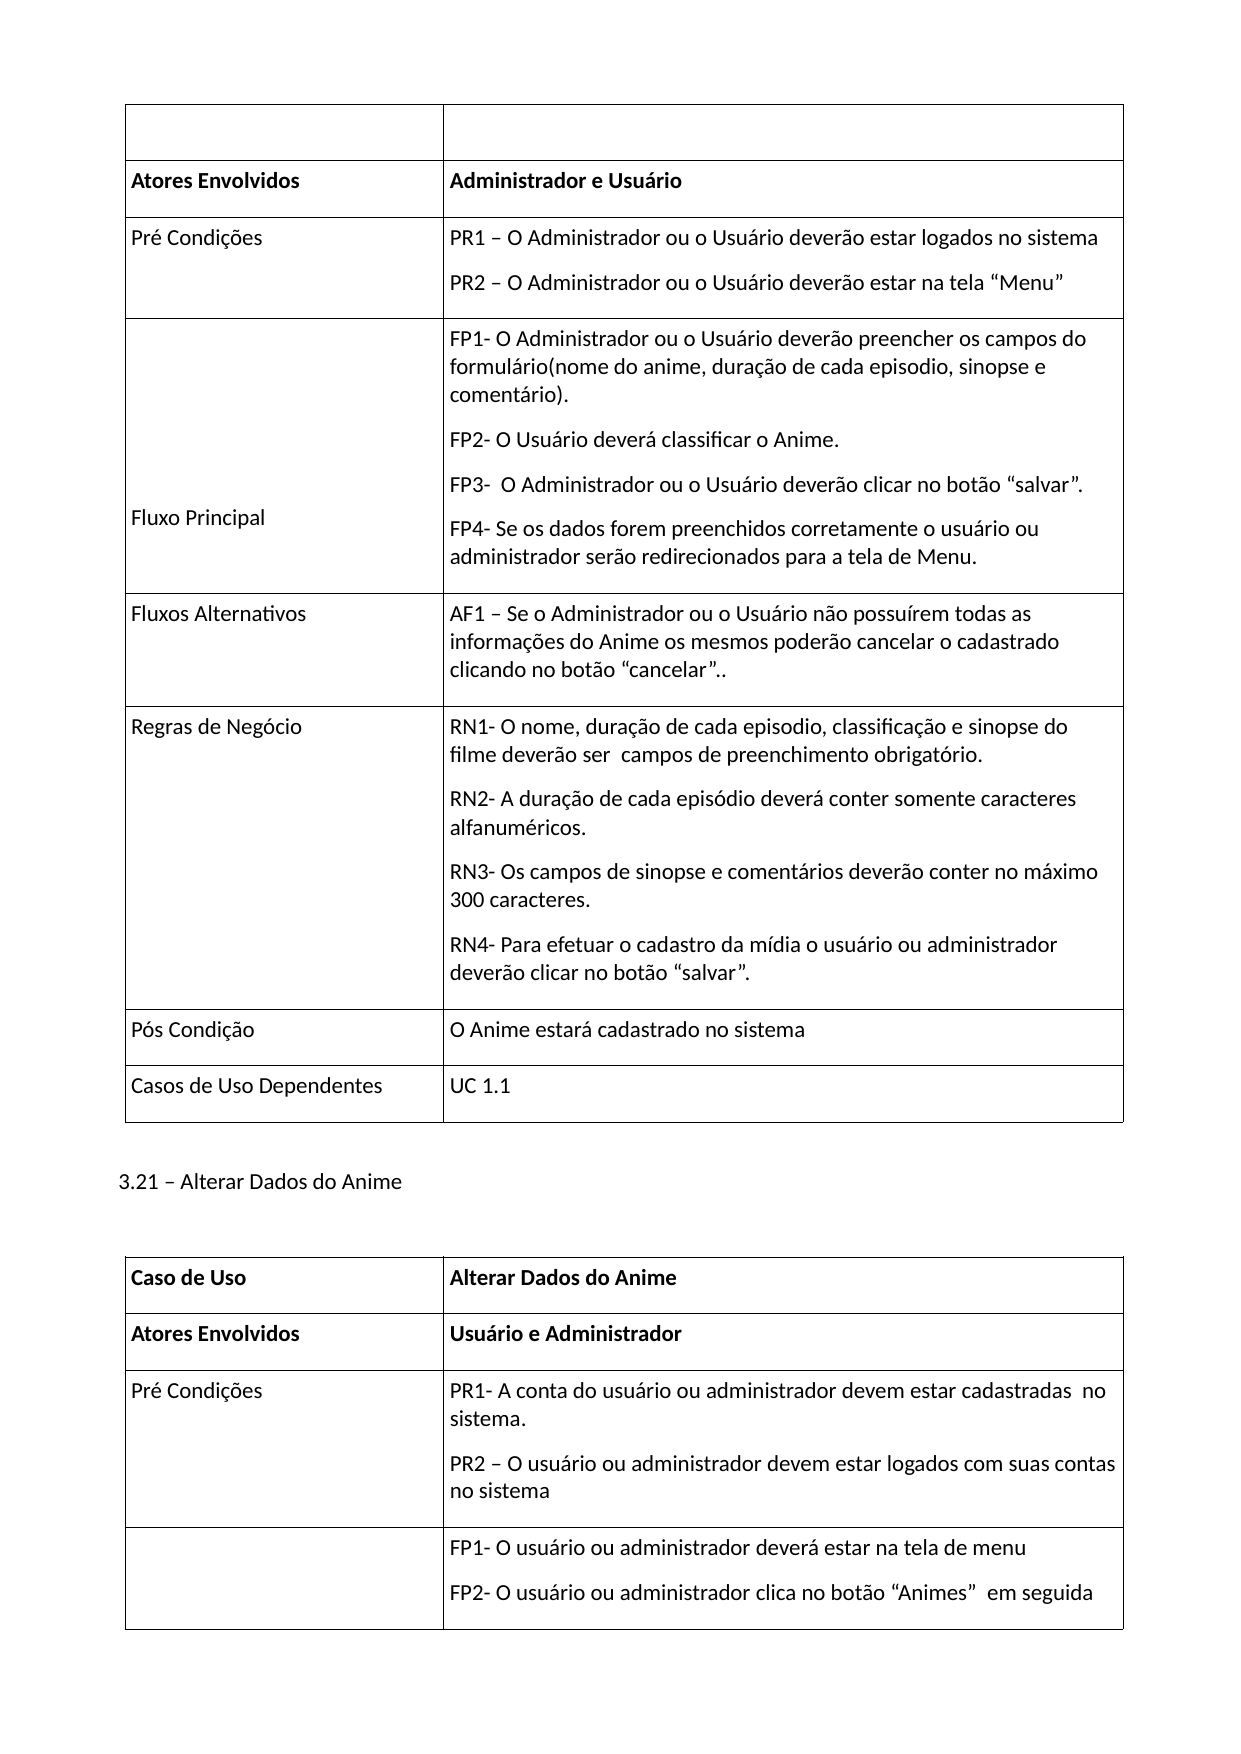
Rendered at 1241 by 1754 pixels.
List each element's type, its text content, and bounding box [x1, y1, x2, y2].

table_cell Fluxos Alternativos [126, 594, 443, 706]
text 3.21 – Alterar Dados do Anime [118, 1167, 1122, 1195]
table_cell Atores Envolvidos [126, 161, 443, 217]
table_header [444, 105, 1123, 160]
table_cell Casos de Uso Dependentes [126, 1066, 443, 1122]
table_cell PR1 – O Administrador ou o Usuário deverão estar logados no sistema PR2 – O Administrador ou o Usuário deverão estar na tela “Menu” [444, 218, 1123, 318]
table_cell UC 1.1 [444, 1066, 1123, 1122]
table_cell FP1- O usuário ou administrador deverá estar na tela de menu FP2- O usuário ou administrador clica no botão “Animes” em seguida [444, 1528, 1123, 1628]
table_header Caso de Uso [126, 1258, 443, 1313]
table_cell O Anime estará cadastrado no sistema [444, 1010, 1123, 1065]
table_cell Fluxo Principal [126, 319, 443, 593]
table_header Alterar Dados do Anime [444, 1258, 1123, 1313]
table_cell Regras de Negócio [126, 707, 443, 1008]
table_cell AF1 – Se o Administrador ou o Usuário não possuírem todas as informações do Anime os mesmos poderão cancelar o cadastrado clicando no botão “cancelar”.. [444, 594, 1123, 706]
table_header [126, 105, 443, 160]
table_cell Atores Envolvidos [126, 1314, 443, 1370]
table_cell Pós Condição [126, 1010, 443, 1065]
table_cell FP1- O Administrador ou o Usuário deverão preencher os campos do formulário(nome do anime, duração de cada episodio, sinopse e comentário). FP2- O Usuário deverá classificar o Anime. FP3- O Administrador ou o Usuário deverão clicar no botão “salvar”. FP4- Se os dados forem preenchidos corretamente o usuário ou administrador serão redirecionados para a tela de Menu. [444, 319, 1123, 593]
table_cell Administrador e Usuário [444, 161, 1123, 217]
table_cell Pré Condições [126, 1371, 443, 1527]
table_cell PR1- A conta do usuário ou administrador devem estar cadastradas no sistema. PR2 – O usuário ou administrador devem estar logados com suas contas no sistema [444, 1371, 1123, 1527]
table_cell RN1- O nome, duração de cada episodio, classificação e sinopse do filme deverão ser campos de preenchimento obrigatório. RN2- A duração de cada episódio deverá conter somente caracteres alfanuméricos. RN3- Os campos de sinopse e comentários deverão conter no máximo 300 caracteres. RN4- Para efetuar o cadastro da mídia o usuário ou administrador deverão clicar no botão “salvar”. [444, 707, 1123, 1008]
table_cell [126, 1528, 443, 1628]
table_cell Pré Condições [126, 218, 443, 318]
table_cell Usuário e Administrador [444, 1314, 1123, 1370]
